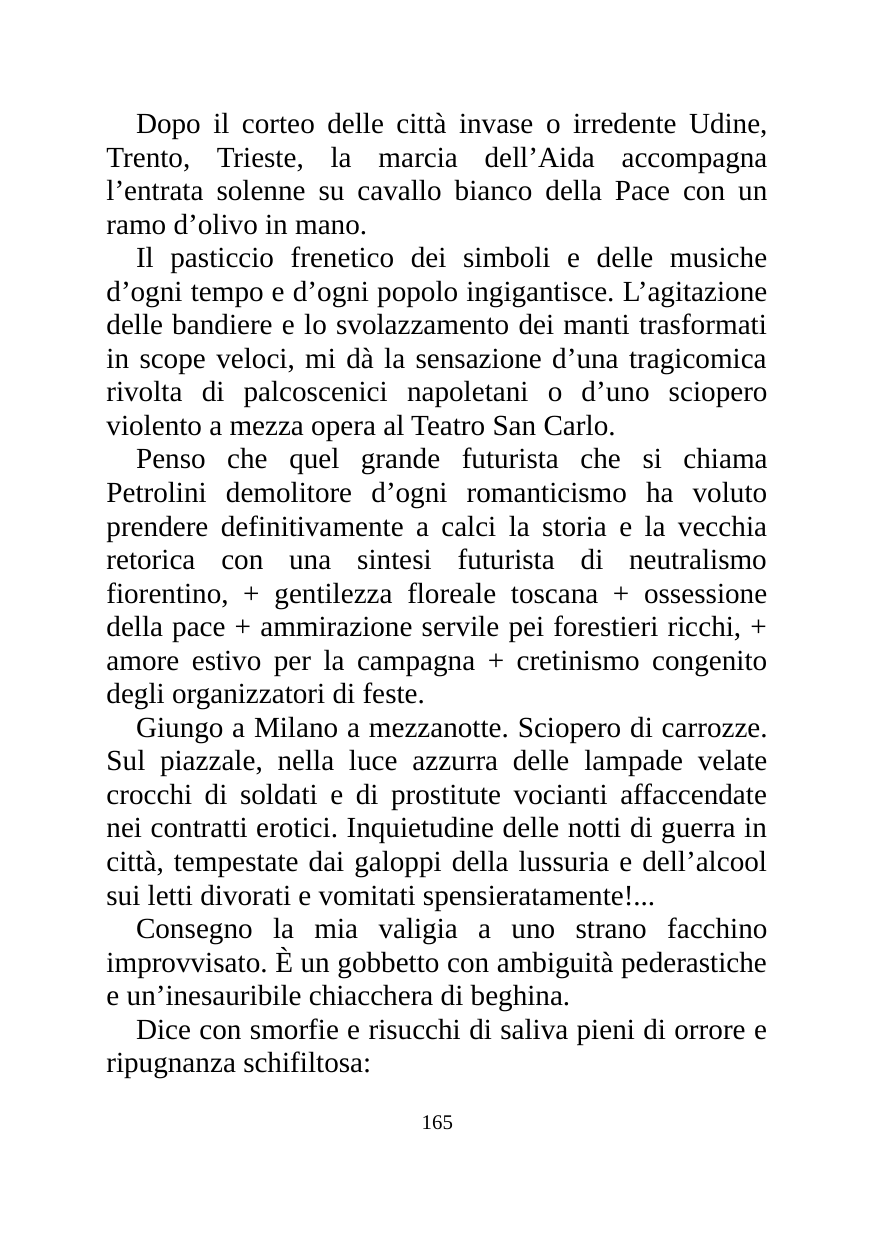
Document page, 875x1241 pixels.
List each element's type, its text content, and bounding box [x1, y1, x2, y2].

text Consegno la mia valigia a uno strano facchino improvvisato. È un gobbetto con ambiguità pederastiche e un’inesauribile chiacchera di beghina. [106, 911, 768, 1012]
text Dice con smorfie e risucchi di saliva pieni di orrore e ripugnanza schifiltosa: [106, 1012, 768, 1079]
text Il pasticcio frenetico dei simboli e delle musiche d’ogni tempo e d’ogni popolo ingigantisce. L’agitazione delle bandiere e lo svolazzamento dei manti trasformati in scope veloci, mi dà la sensazione d’una tragicomica rivolta di palcoscenici napoletani o d’uno sciopero violento a mezza opera al Teatro San Carlo. [106, 240, 768, 442]
text Giungo a Milano a mezzanotte. Sciopero di carrozze. Sul piazzale, nella luce azzurra delle lampade velate crocchi di soldati e di prostitute vocianti affaccendate nei contratti erotici. Inquietudine delle notti di guerra in città, tempestate dai galoppi della lussuria e dell’alcool sui letti divorati e vomitati spensieratamente!... [106, 710, 768, 911]
text Dopo il corteo delle città invase o irredente Udine, Trento, Trieste, la marcia dell’Aida accompagna l’entrata solenne su cavallo bianco della Pace con un ramo d’olivo in mano. [106, 106, 768, 240]
text Penso che quel grande futurista che si chiama Petrolini demolitore d’ogni romanticismo ha voluto prendere definitivamente a calci la storia e la vecchia retorica con una sintesi futurista di neutralismo fiorentino, + gentilezza floreale toscana + ossessione della pace + ammirazione servile pei forestieri ricchi, + amore estivo per la campagna + cretinismo congenito degli organizzatori di feste. [106, 442, 768, 710]
